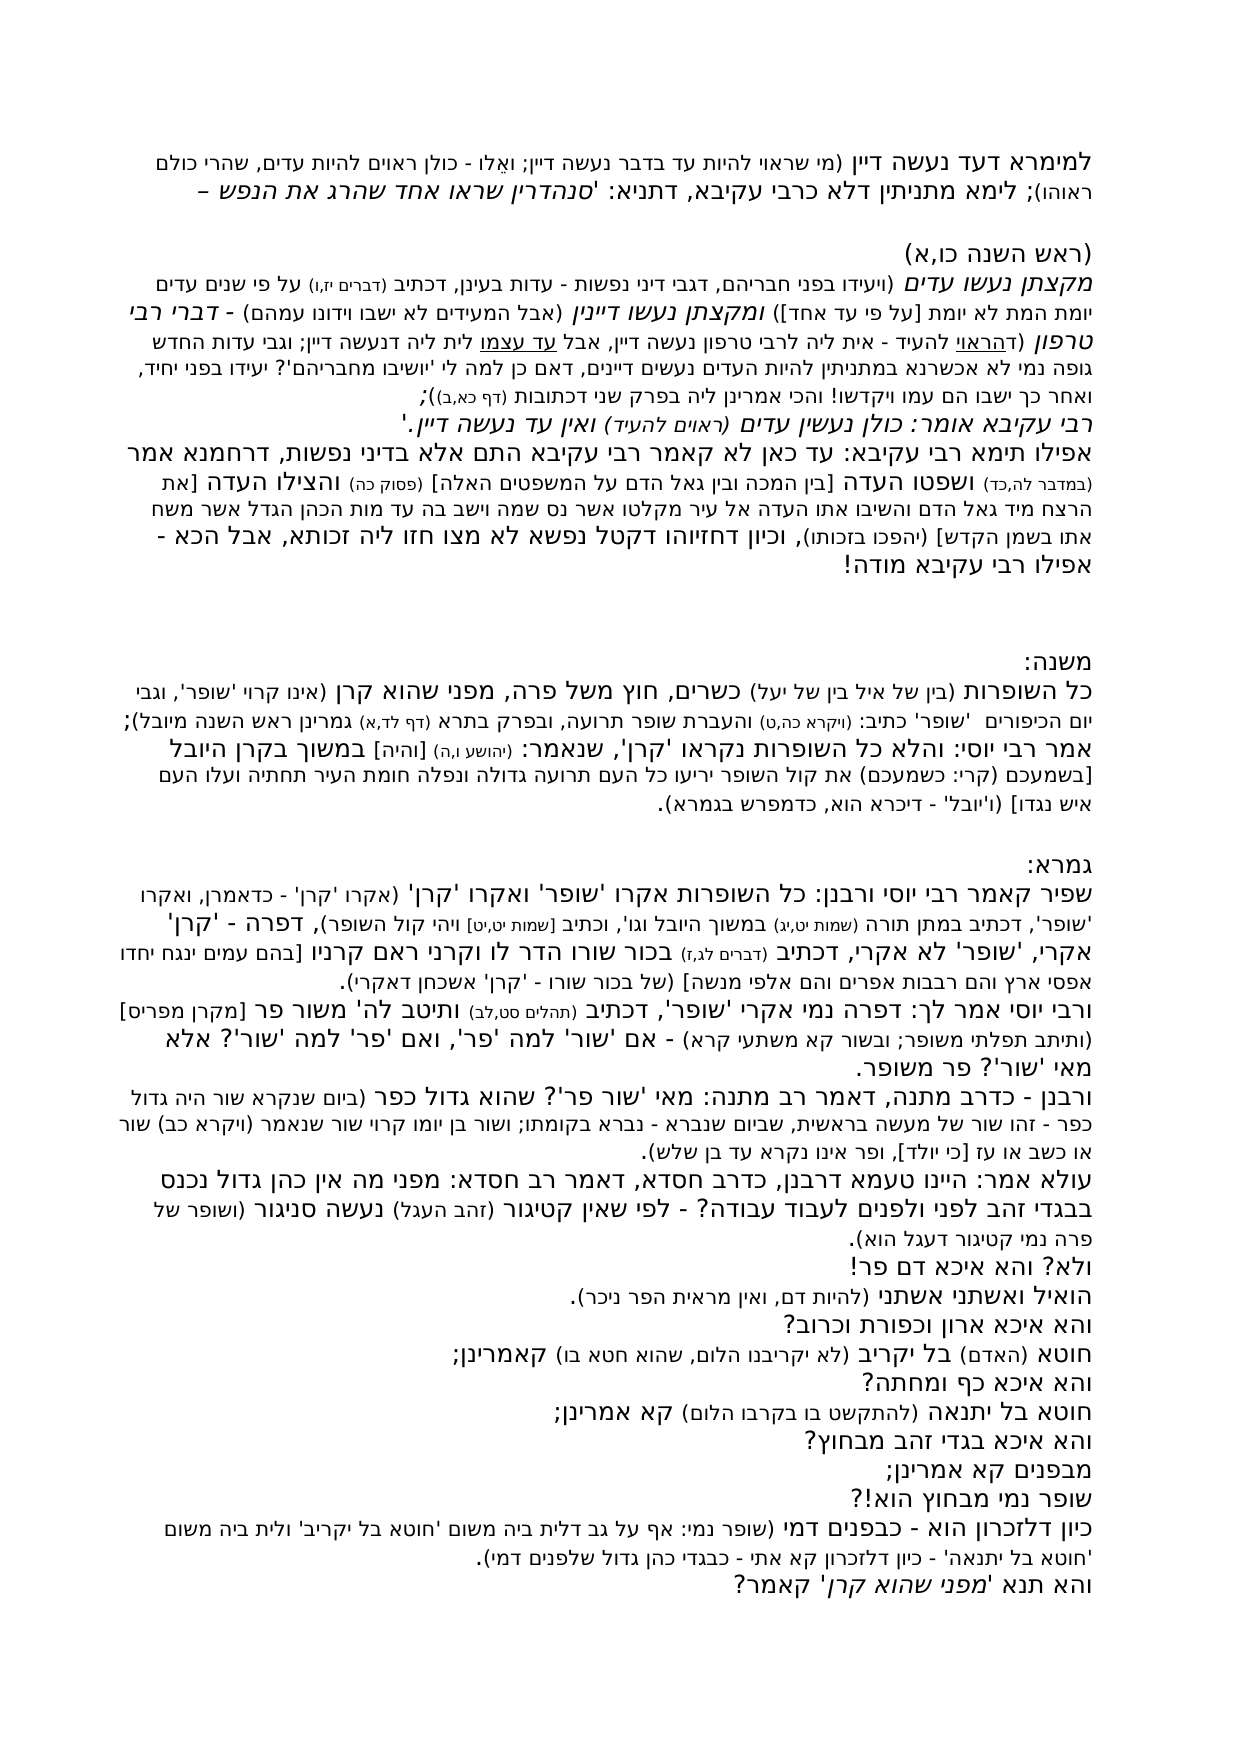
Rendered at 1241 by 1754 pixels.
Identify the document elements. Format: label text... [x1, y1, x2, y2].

text מקצתן נעשו עדים (ויעידו בפני חבריהם, דגבי דיני נפשות - עדות בעינן, דכתיב (דברים יז,ו) על פי שנים עדים יומת המת לא יומת [על פי עד אחד]) ומקצתן נעשו דיינין (אבל המעידים לא ישבו וידונו עמהם) - דברי רבי טרפון (דהראוי להעיד - אית ליה לרבי טרפון נעשה דיין, אבל עד עצמו לית ליה דנעשה דיין; וגבי עדות החדש גופה נמי לא אכשרנא במתניתין להיות העדים נעשים דיינים, דאם כן למה לי 'יושיבו מחבריהם'? יעידו בפני יחיד, ואחר כך ישבו הם עמו ויקדשו! והכי אמרינן ליה בפרק שני דכתובות (דף כא,ב)); [118, 268, 1092, 409]
text אמר רבי יוסי: והלא כל השופרות נקראו 'קרן', שנאמר: (יהושע ו,ה) [והיה] במשוך בקרן היובל [בשמעכם (קרי: כשמעכם) את קול השופר יריעו כל העם תרועה גדולה ונפלה חומת העיר תחתיה ועלו העם איש נגדו] (ו'יובל' - דיכרא הוא, כדמפרש בגמרא). [118, 734, 1092, 817]
text כל השופרות (בין של איל בין של יעל) כשרים, חוץ משל פרה, מפני שהוא קרן (אינו קרוי 'שופר', וגבי יום הכיפורים 'שופר' כתיב: (ויקרא כה,ט) והעברת שופר תרועה, ובפרק בתרא (דף לד,א) גמרינן ראש השנה מיובל); [118, 676, 1092, 734]
text רבי עקיבא אומר: כולן נעשין עדים (ראוים להעיד) ואין עד נעשה דיין.' [118, 409, 1092, 438]
text והא איכא ארון וכפורת וכרוב? [118, 1310, 1092, 1339]
text (ראש השנה כו,א) [118, 239, 1092, 268]
text שפיר קאמר רבי יוסי ורבנן: כל השופרות אקרו 'שופר' ואקרו 'קרן' (אקרו 'קרן' - כדאמרן, ואקרו 'שופר', דכתיב במתן תורה (שמות יט,יג) במשוך היובל וגו', וכתיב [שמות יט,יט] ויהי קול השופר), דפרה - 'קרן' אקרי, 'שופר' לא אקרי, דכתיב (דברים לג,ז) בכור שורו הדר לו וקרני ראם קרניו [בהם עמים ינגח יחדו אפסי ארץ והם רבבות אפרים והם אלפי מנשה] (של בכור שורו - 'קרן' אשכחן דאקרי). [118, 880, 1092, 996]
text שופר נמי מבחוץ הוא!? [118, 1484, 1092, 1513]
text חוטא (האדם) בל יקריב (לא יקריבנו הלום, שהוא חטא בו) קאמרינן; [118, 1339, 1092, 1368]
text למימרא דעד נעשה דיין (מי שראוי להיות עד בדבר נעשה דיין; ואֵלו - כולן ראוים להיות עדים, שהרי כולם ראוהו); לימא מתניתין דלא כרבי עקיבא, דתניא: 'סנהדרין שראו אחד שהרג את הנפש – [118, 148, 1092, 206]
text ורבנן - כדרב מתנה, דאמר רב מתנה: מאי 'שור פר'? שהוא גדול כפר (ביום שנקרא שור היה גדול כפר - זהו שור של מעשה בראשית, שביום שנברא - נברא בקומתו; ושור בן יומו קרוי שור שנאמר (ויקרא כב) שור או כשב או עז [כי יולד], ופר אינו נקרא עד בן שלש). [118, 1082, 1092, 1165]
text והא תנא 'מפני שהוא קרן' קאמר? [118, 1571, 1092, 1600]
text כיון דלזכרון הוא - כבפנים דמי (שופר נמי: אף על גב דלית ביה משום 'חוטא בל יקריב' ולית ביה משום 'חוטא בל יתנאה' - כיון דלזכרון קא אתי - כבגדי כהן גדול שלפנים דמי). [118, 1513, 1092, 1571]
text מבפנים קא אמרינן; [118, 1455, 1092, 1484]
text חוטא בל יתנאה (להתקשט בו בקרבו הלום) קא אמרינן; [118, 1397, 1092, 1426]
text משנה: [118, 647, 1092, 676]
text והא איכא בגדי זהב מבחוץ? [118, 1426, 1092, 1455]
text והא איכא כף ומחתה? [118, 1368, 1092, 1397]
text ורבי יוסי אמר לך: דפרה נמי אקרי 'שופר', דכתיב (תהלים סט,לב) ותיטב לה' משור פר [מקרן מפריס] (ותיתב תפלתי משופר; ובשור קא משתעי קרא) - אם 'שור' למה 'פר', ואם 'פר' למה 'שור'? אלא מאי 'שור'? פר משופר. [118, 996, 1092, 1082]
text אפילו תימא רבי עקיבא: עד כאן לא קאמר רבי עקיבא התם אלא בדיני נפשות, דרחמנא אמר (במדבר לה,כד) ושפטו העדה [בין המכה ובין גאל הדם על המשפטים האלה] (פסוק כה) והצילו העדה [את הרצח מיד גאל הדם והשיבו אתו העדה אל עיר מקלטו אשר נס שמה וישב בה עד מות הכהן הגדל אשר משח אתו בשמן הקדש] (יהפכו בזכותו), וכיון דחזיוהו דקטל נפשא לא מצו חזו ליה זכותא, אבל הכא - אפילו רבי עקיבא מודה! [118, 438, 1092, 579]
text גמרא: [118, 851, 1092, 880]
text הואיל ואשתני אשתני (להיות דם, ואין מראית הפר ניכר). [118, 1281, 1092, 1310]
text עולא אמר: היינו טעמא דרבנן, כדרב חסדא, דאמר רב חסדא: מפני מה אין כהן גדול נכנס בבגדי זהב לפני ולפנים לעבוד עבודה? - לפי שאין קטיגור (זהב העגל) נעשה סניגור (ושופר של פרה נמי קטיגור דעגל הוא). [118, 1165, 1092, 1252]
text ולא? והא איכא דם פר! [118, 1252, 1092, 1281]
